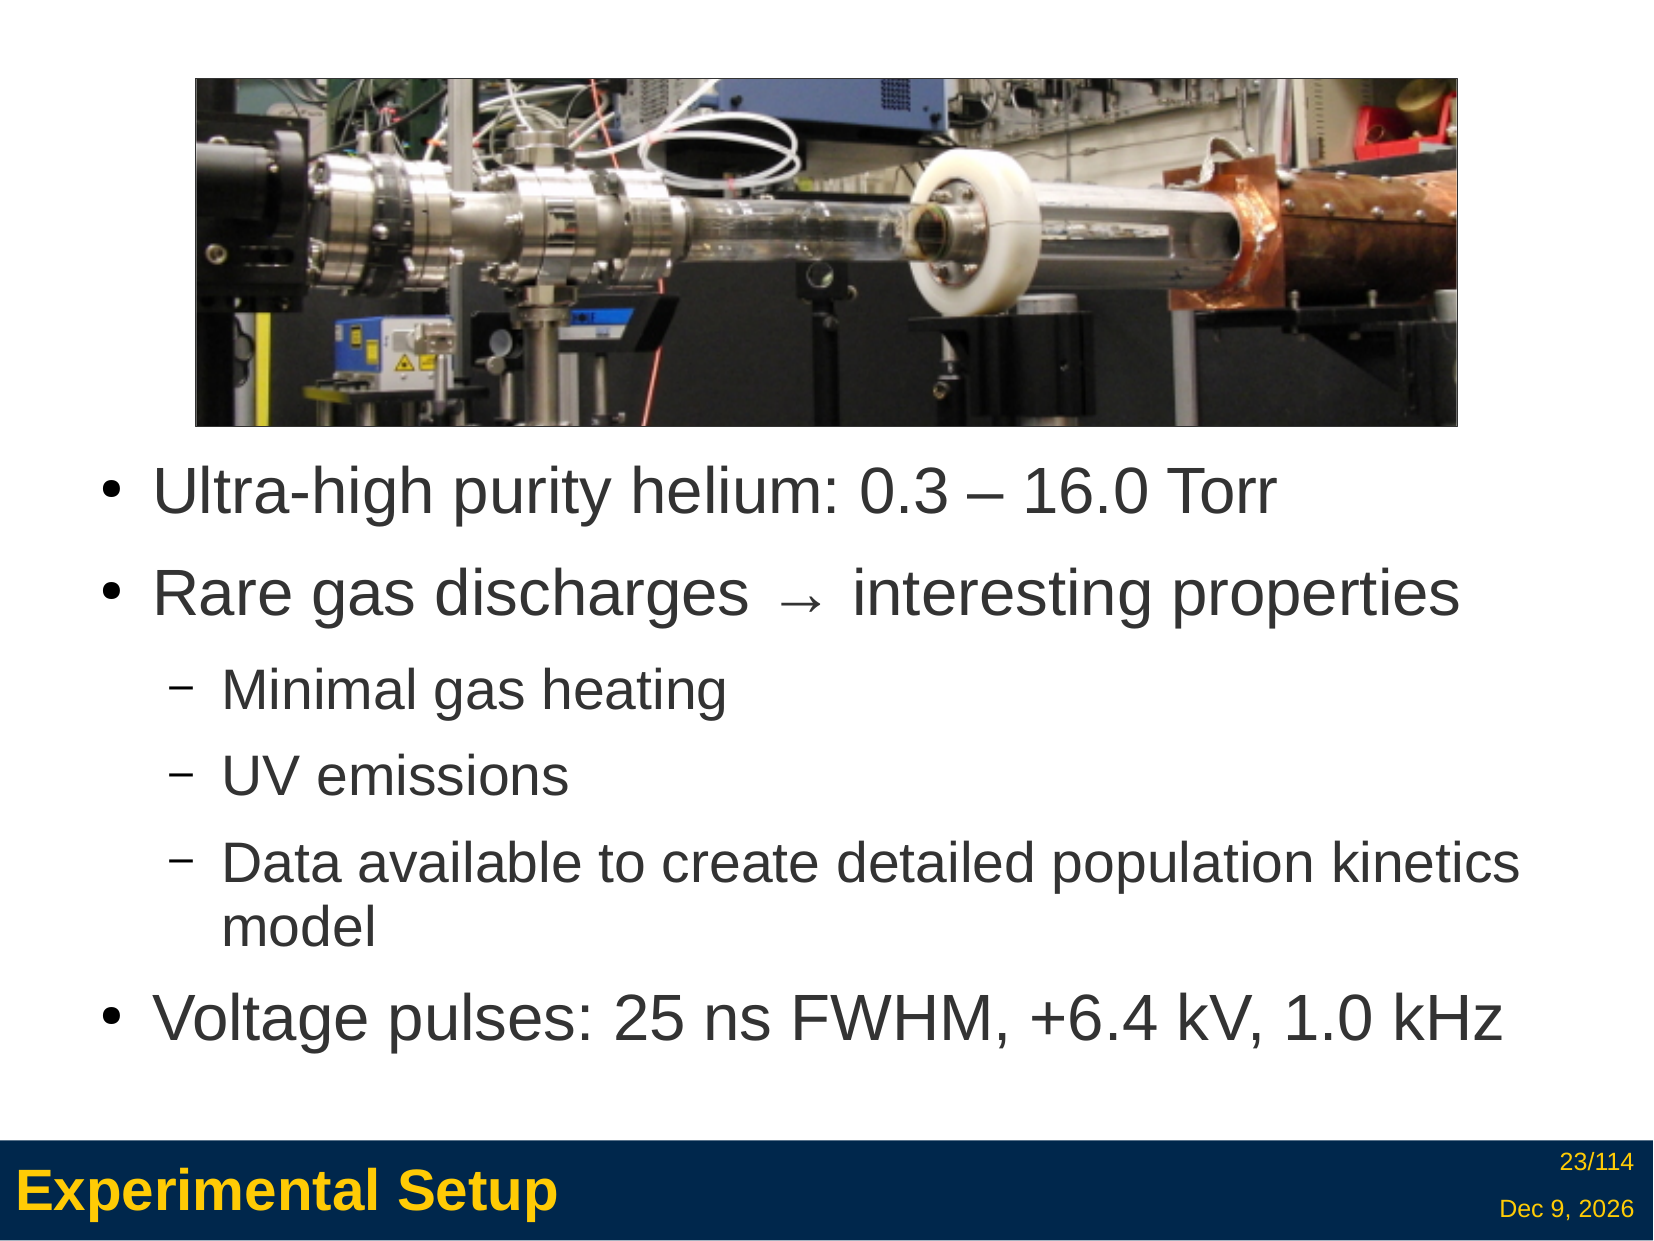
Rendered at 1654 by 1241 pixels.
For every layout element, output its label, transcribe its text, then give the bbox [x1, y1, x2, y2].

picture [196, 79, 1457, 426]
list Ultra-high purity helium: 0.3 – 16.0 Torr Rare gas discharges → interesting properties Minimal gas heating UV emissions Data available to create detailed population kinetics model Voltage pulses: 25 ns FWHM, +6.4 kV, 1.0 kHz [82, 450, 1571, 1058]
title Experimental Setup [14, 1140, 1380, 1241]
